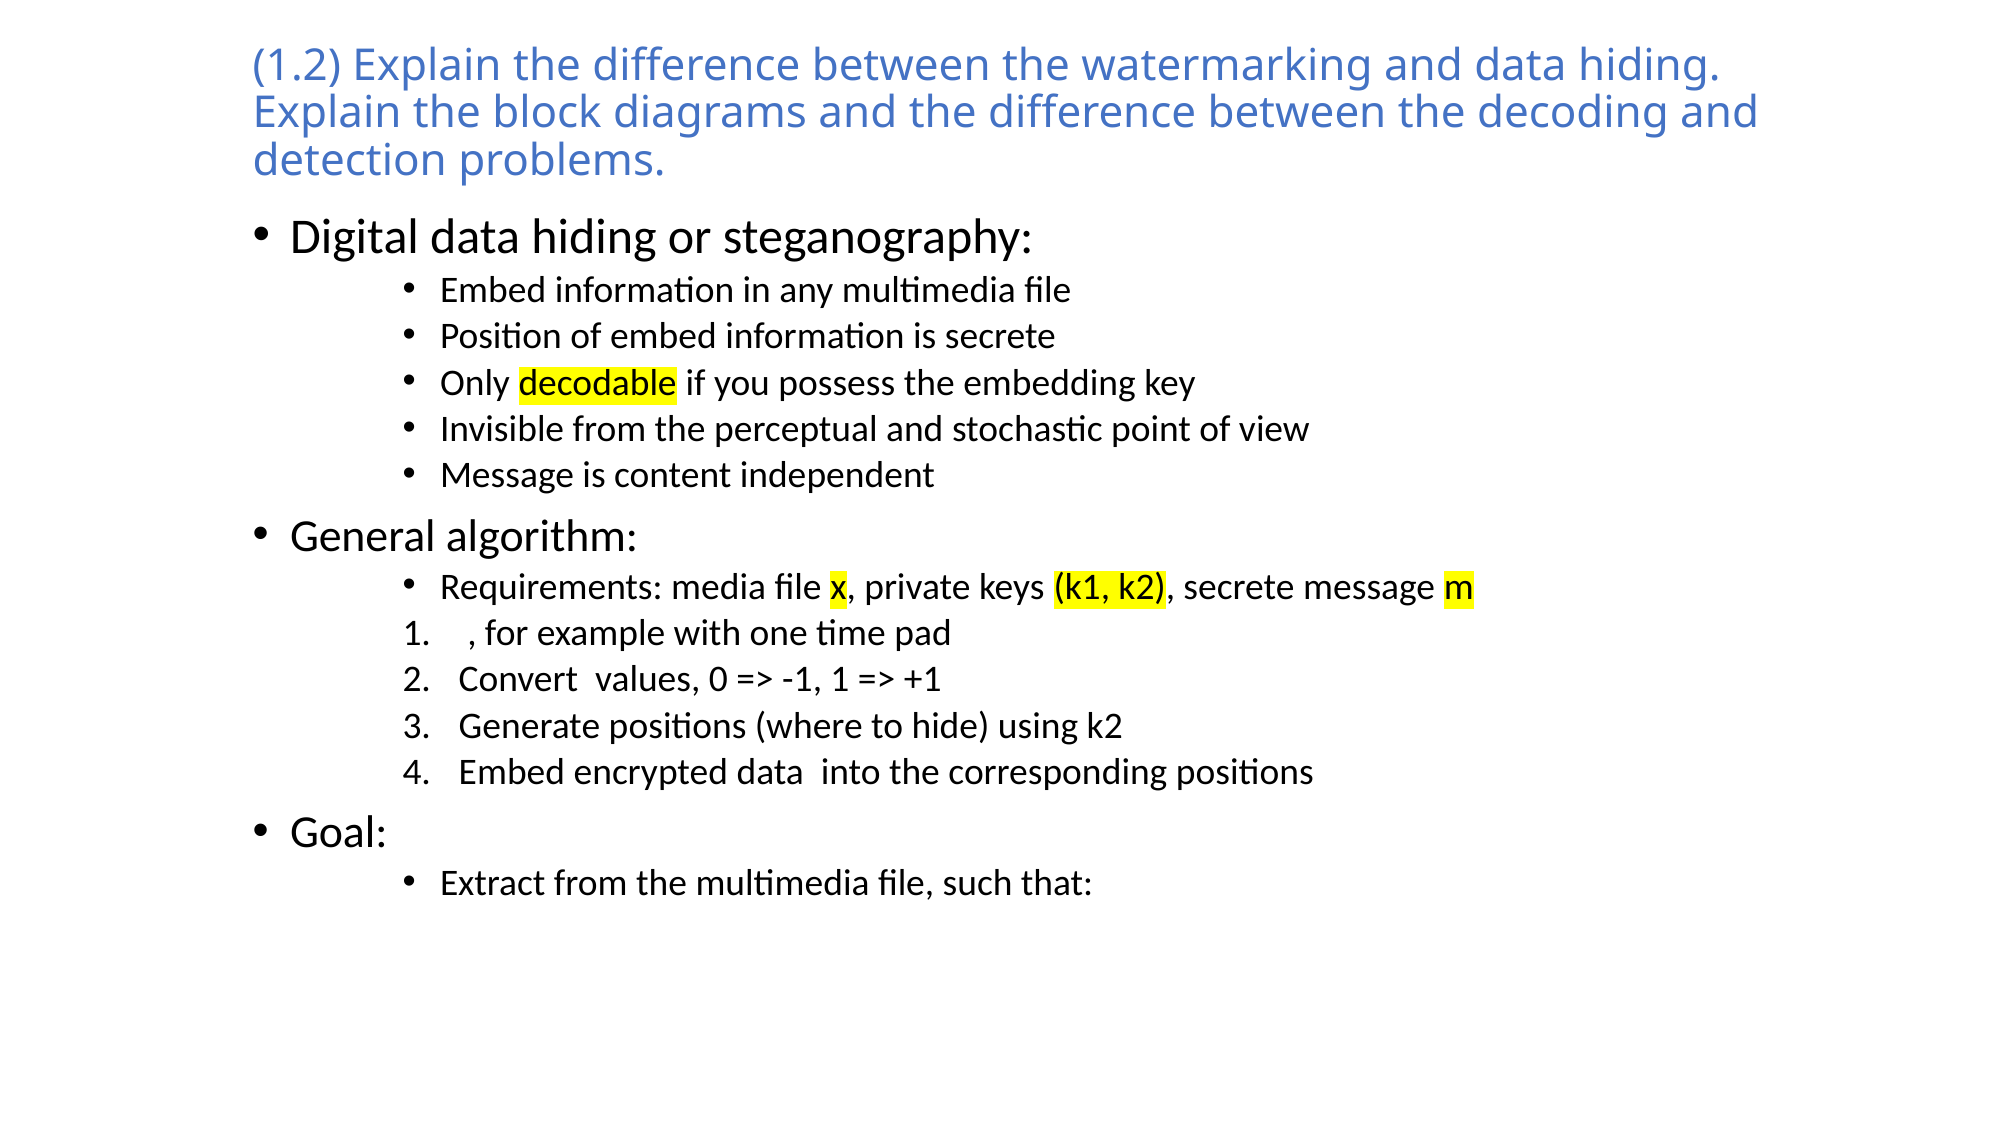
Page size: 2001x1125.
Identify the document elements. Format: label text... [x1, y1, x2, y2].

title (1.2) Explain the difference between the watermarking and data hiding. Explain the block diagrams and the difference between the decoding and detection problems. [237, 34, 1876, 194]
list Digital data hiding or steganography: Embed information in any multimedia file Position of embed information is secrete Only decodable if you possess the embedding key Invisible from the perceptual and stochastic point of view Message is content independent General algorithm: Requirements: media file x, private keys (k1, k2), secrete message m , for example with one time pad Convert values, 0 => -1, 1 => +1 Generate positions (where to hide) using k2 Embed encrypted data into the corresponding positions Goal: Extract from the multimedia file, such that: [237, 207, 1876, 1033]
